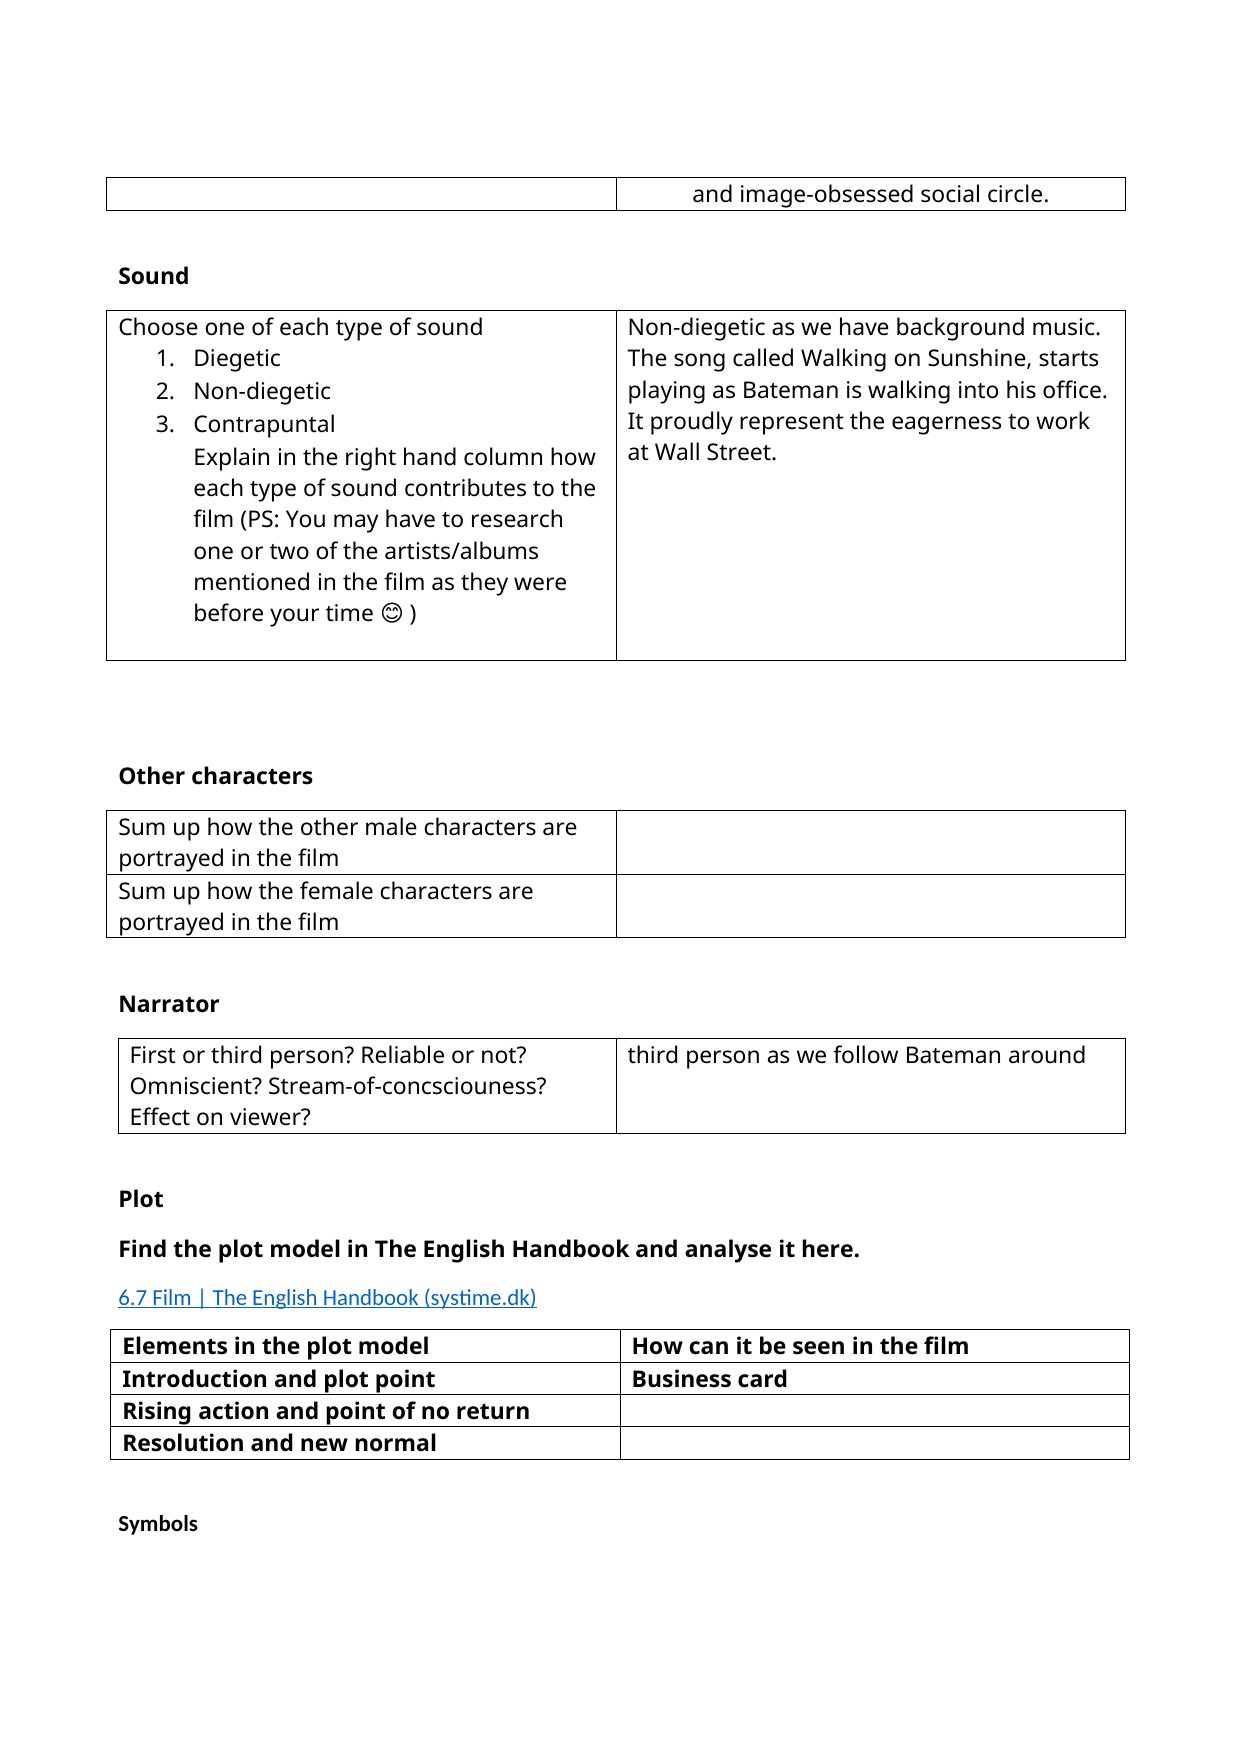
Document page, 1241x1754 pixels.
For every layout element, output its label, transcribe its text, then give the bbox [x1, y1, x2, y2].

table_header [617, 811, 1125, 873]
text Symbols [118, 1509, 1122, 1537]
table_header Elements in the plot model [111, 1330, 620, 1362]
table_header third person as we follow Bateman around [617, 1039, 1125, 1132]
table_header Non-diegetic as we have background music. The song called Walking on Sunshine, starts playing as Bateman is walking into his office. It proudly represent the eagerness to work at Wall Street. [617, 311, 1125, 659]
text Other characters [118, 760, 1122, 791]
text Plot [118, 1183, 1122, 1214]
table_header Sum up how the other male characters are portrayed in the film [107, 811, 616, 873]
table_cell Business card [621, 1363, 1129, 1394]
table_cell Sum up how the female characters are portrayed in the film [107, 875, 616, 937]
text Find the plot model in The English Handbook and analyse it here. [118, 1233, 1122, 1264]
table_cell [617, 875, 1125, 937]
table_cell [621, 1395, 1129, 1426]
table_cell [621, 1427, 1129, 1458]
text Sound [118, 260, 1122, 292]
text 6.7 Film | The English Handbook (systime.dk) [118, 1283, 1122, 1311]
table_cell Rising action and point of no return [111, 1395, 620, 1426]
table_header First or third person? Reliable or not? Omniscient? Stream-of-concsciouness? Effect on viewer? [119, 1039, 616, 1132]
table_header How can it be seen in the film [621, 1330, 1129, 1362]
table_cell Resolution and new normal [111, 1427, 620, 1458]
table_header [107, 178, 616, 209]
table_cell Introduction and plot point [111, 1363, 620, 1394]
table_header Choose one of each type of sound Diegetic Non-diegetic Contrapuntal Explain in the right hand column how each type of sound contributes to the film (PS: You may have to research one or two of the artists/albums mentioned in the film as they were before your time 😊 ) [107, 311, 616, 659]
text Narrator [118, 988, 1122, 1019]
table_header and image-obsessed social circle. [617, 178, 1125, 209]
